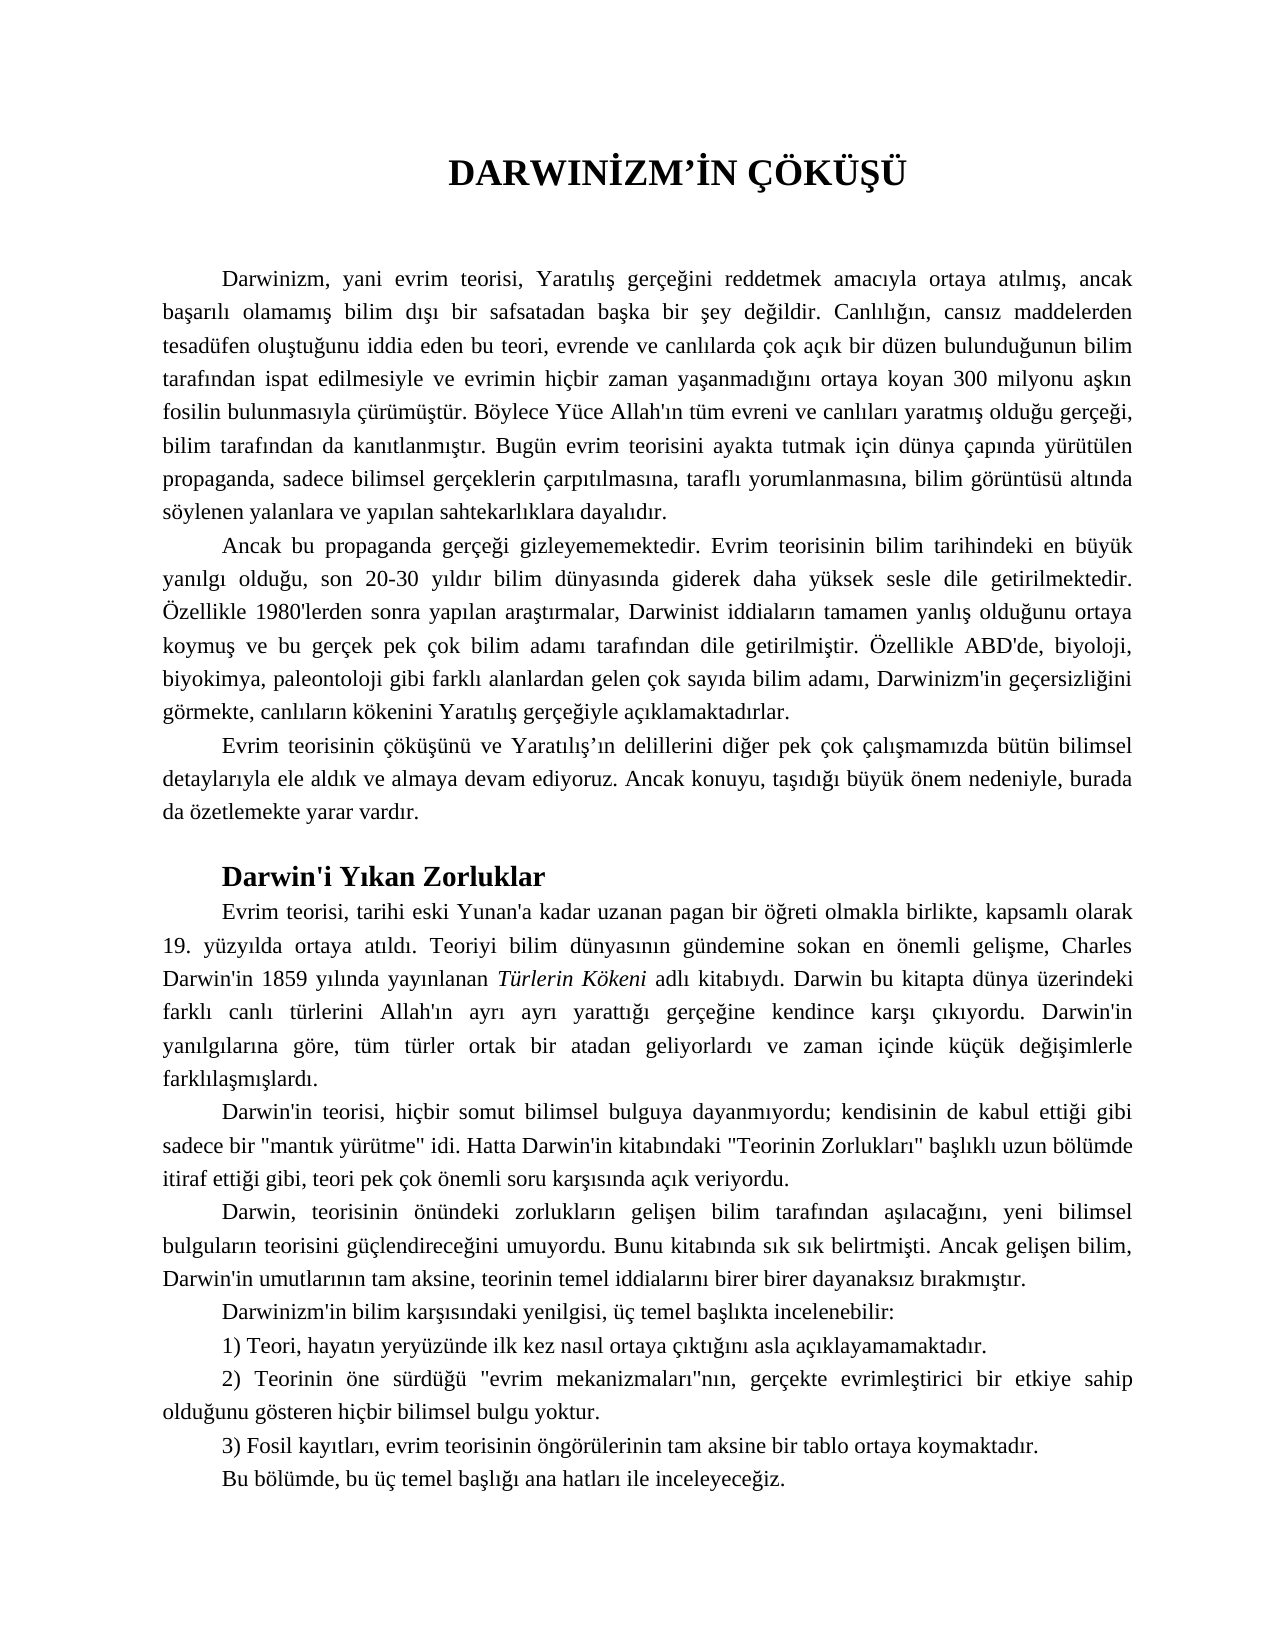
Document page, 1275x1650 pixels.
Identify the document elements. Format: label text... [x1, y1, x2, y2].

text Darwin, teorisinin önündeki zorlukların gelişen bilim tarafından aşılacağını, yeni bilimsel bulguların teorisini güçlendireceğini umuyordu. Bunu kitabında sık sık belirtmişti. Ancak gelişen bilim, Darwin'in umutlarının tam aksine, teorinin temel iddialarını birer birer dayanaksız bırakmıştır. [162, 1193, 1134, 1293]
text Bu bölümde, bu üç temel başlığı ana hatları ile inceleyeceğiz. [162, 1460, 1134, 1493]
text Ancak bu propaganda gerçeği gizleyememektedir. Evrim teorisinin bilim tarihindeki en büyük yanılgı olduğu, son 20-30 yıldır bilim dünyasında giderek daha yüksek sesle dile getirilmektedir. Özellikle 1980'lerden sonra yapılan araştırmalar, Darwinist iddiaların tamamen yanlış olduğunu ortaya koymuş ve bu gerçek pek çok bilim adamı tarafından dile getirilmiştir. Özellikle ABD'de, biyoloji, biyokimya, paleontoloji gibi farklı alanlardan gelen çok sayıda bilim adamı, Darwinizm'in geçersizliğini görmekte, canlıların kökenini Yaratılış gerçeğiyle açıklamaktadırlar. [162, 526, 1134, 726]
text 2) Teorinin öne sürdüğü "evrim mekanizmaları"nın, gerçekte evrimleştirici bir etkiye sahip olduğunu gösteren hiçbir bilimsel bulgu yoktur. [162, 1360, 1134, 1426]
text 3) Fosil kayıtları, evrim teorisinin öngörülerinin tam aksine bir tablo ortaya koymaktadır. [162, 1426, 1134, 1460]
text Darwinizm'in bilim karşısındaki yenilgisi, üç temel başlıkta incelenebilir: [162, 1293, 1134, 1326]
subtitle Darwin'i Yıkan Zorluklar [162, 860, 1134, 893]
text Evrim teorisinin çöküşünü ve Yaratılış’ın delillerini diğer pek çok çalışmamızda bütün bilimsel detaylarıyla ele aldık ve almaya devam ediyoruz. Ancak konuyu, taşıdığı büyük önem nedeniyle, burada da özetlemekte yarar vardır. [162, 726, 1134, 826]
text Darwin'in teorisi, hiçbir somut bilimsel bulguya dayanmıyordu; kendisinin de kabul ettiği gibi sadece bir "mantık yürütme" idi. Hatta Darwin'in kitabındaki "Teorinin Zorlukları" başlıklı uzun bölümde itiraf ettiği gibi, teori pek çok önemli soru karşısında açık veriyordu. [162, 1093, 1134, 1193]
text Darwinizm, yani evrim teorisi, Yaratılış gerçeğini reddetmek amacıyla ortaya atılmış, ancak başarılı olamamış bilim dışı bir safsatadan başka bir şey değildir. Canlılığın, cansız maddelerden tesadüfen oluştuğunu iddia eden bu teori, evrende ve canlılarda çok açık bir düzen bulunduğunun bilim tarafından ispat edilmesiyle ve evrimin hiçbir zaman yaşanmadığını ortaya koyan 300 milyonu aşkın fosilin bulunmasıyla çürümüştür. Böylece Yüce Allah'ın tüm evreni ve canlıları yaratmış olduğu gerçeği, bilim tarafından da kanıtlanmıştır. Bugün evrim teorisini ayakta tutmak için dünya çapında yürütülen propaganda, sadece bilimsel gerçeklerin çarpıtılmasına, taraflı yorumlanmasına, bilim görüntüsü altında söylenen yalanlara ve yapılan sahtekarlıklara dayalıdır. [162, 260, 1134, 526]
text 1) Teori, hayatın yeryüzünde ilk kez nasıl ortaya çıktığını asla açıklayamamaktadır. [162, 1326, 1134, 1360]
subtitle DARWINİZM’İN ÇÖKÜŞÜ [162, 150, 1134, 193]
text Evrim teorisi, tarihi eski Yunan'a kadar uzanan pagan bir öğreti olmakla birlikte, kapsamlı olarak 19. yüzyılda ortaya atıldı. Teoriyi bilim dünyasının gündemine sokan en önemli gelişme, Charles Darwin'in 1859 yılında yayınlanan Türlerin Kökeni adlı kitabıydı. Darwin bu kitapta dünya üzerindeki farklı canlı türlerini Allah'ın ayrı ayrı yarattığı gerçeğine kendince karşı çıkıyordu. Darwin'in yanılgılarına göre, tüm türler ortak bir atadan geliyorlardı ve zaman içinde küçük değişimlerle farklılaşmışlardı. [162, 893, 1134, 1093]
